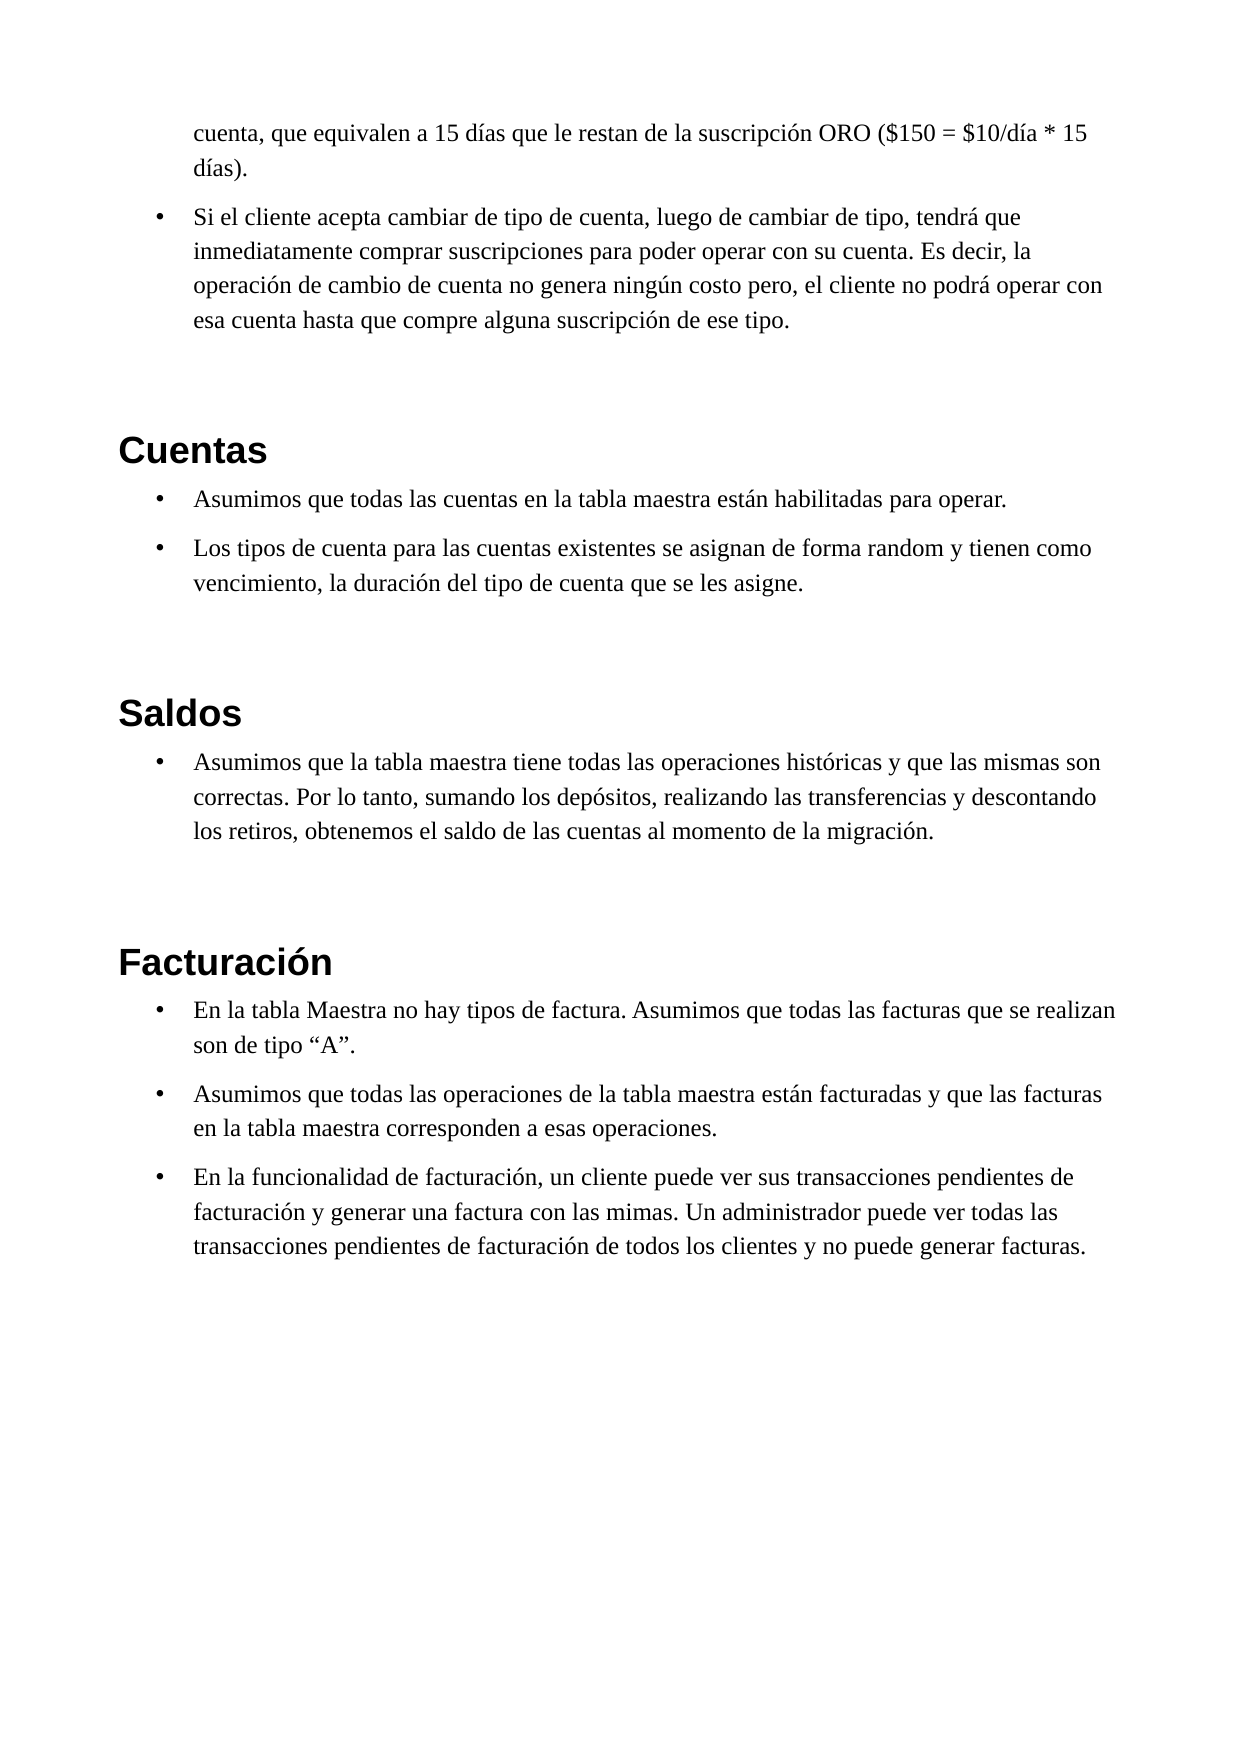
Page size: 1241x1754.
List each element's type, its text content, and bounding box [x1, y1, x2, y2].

subtitle Cuentas [118, 428, 1122, 472]
list Asumimos que todas las operaciones de la tabla maestra están facturadas y que las facturas en la tabla maestra corresponden a esas operaciones. [156, 1079, 1122, 1142]
list cuenta, que equivalen a 15 días que le restan de la suscripción ORO ($150 = $10/día * 15 días). [156, 118, 1122, 181]
subtitle Facturación [118, 939, 1122, 983]
list Si el cliente acepta cambiar de tipo de cuenta, luego de cambiar de tipo, tendrá que inmediatamente comprar suscripciones para poder operar con su cuenta. Es decir, la operación de cambio de cuenta no genera ningún costo pero, el cliente no podrá operar con esa cuenta hasta que compre alguna suscripción de ese tipo. [156, 202, 1122, 334]
subtitle Saldos [118, 691, 1122, 735]
list En la tabla Maestra no hay tipos de factura. Asumimos que todas las facturas que se realizan son de tipo “A”. [156, 995, 1122, 1059]
list Asumimos que todas las cuentas en la tabla maestra están habilitadas para operar. [156, 484, 1122, 513]
list En la funcionalidad de facturación, un cliente puede ver sus transacciones pendientes de facturación y generar una factura con las mimas. Un administrador puede ver todas las transacciones pendientes de facturación de todos los clientes y no puede generar facturas. [156, 1162, 1122, 1260]
list Los tipos de cuenta para las cuentas existentes se asignan de forma random y tienen como vencimiento, la duración del tipo de cuenta que se les asigne. [156, 533, 1122, 597]
list Asumimos que la tabla maestra tiene todas las operaciones históricas y que las mismas son correctas. Por lo tanto, sumando los depósitos, realizando las transferencias y descontando los retiros, obtenemos el saldo de las cuentas al momento de la migración. [156, 747, 1122, 845]
